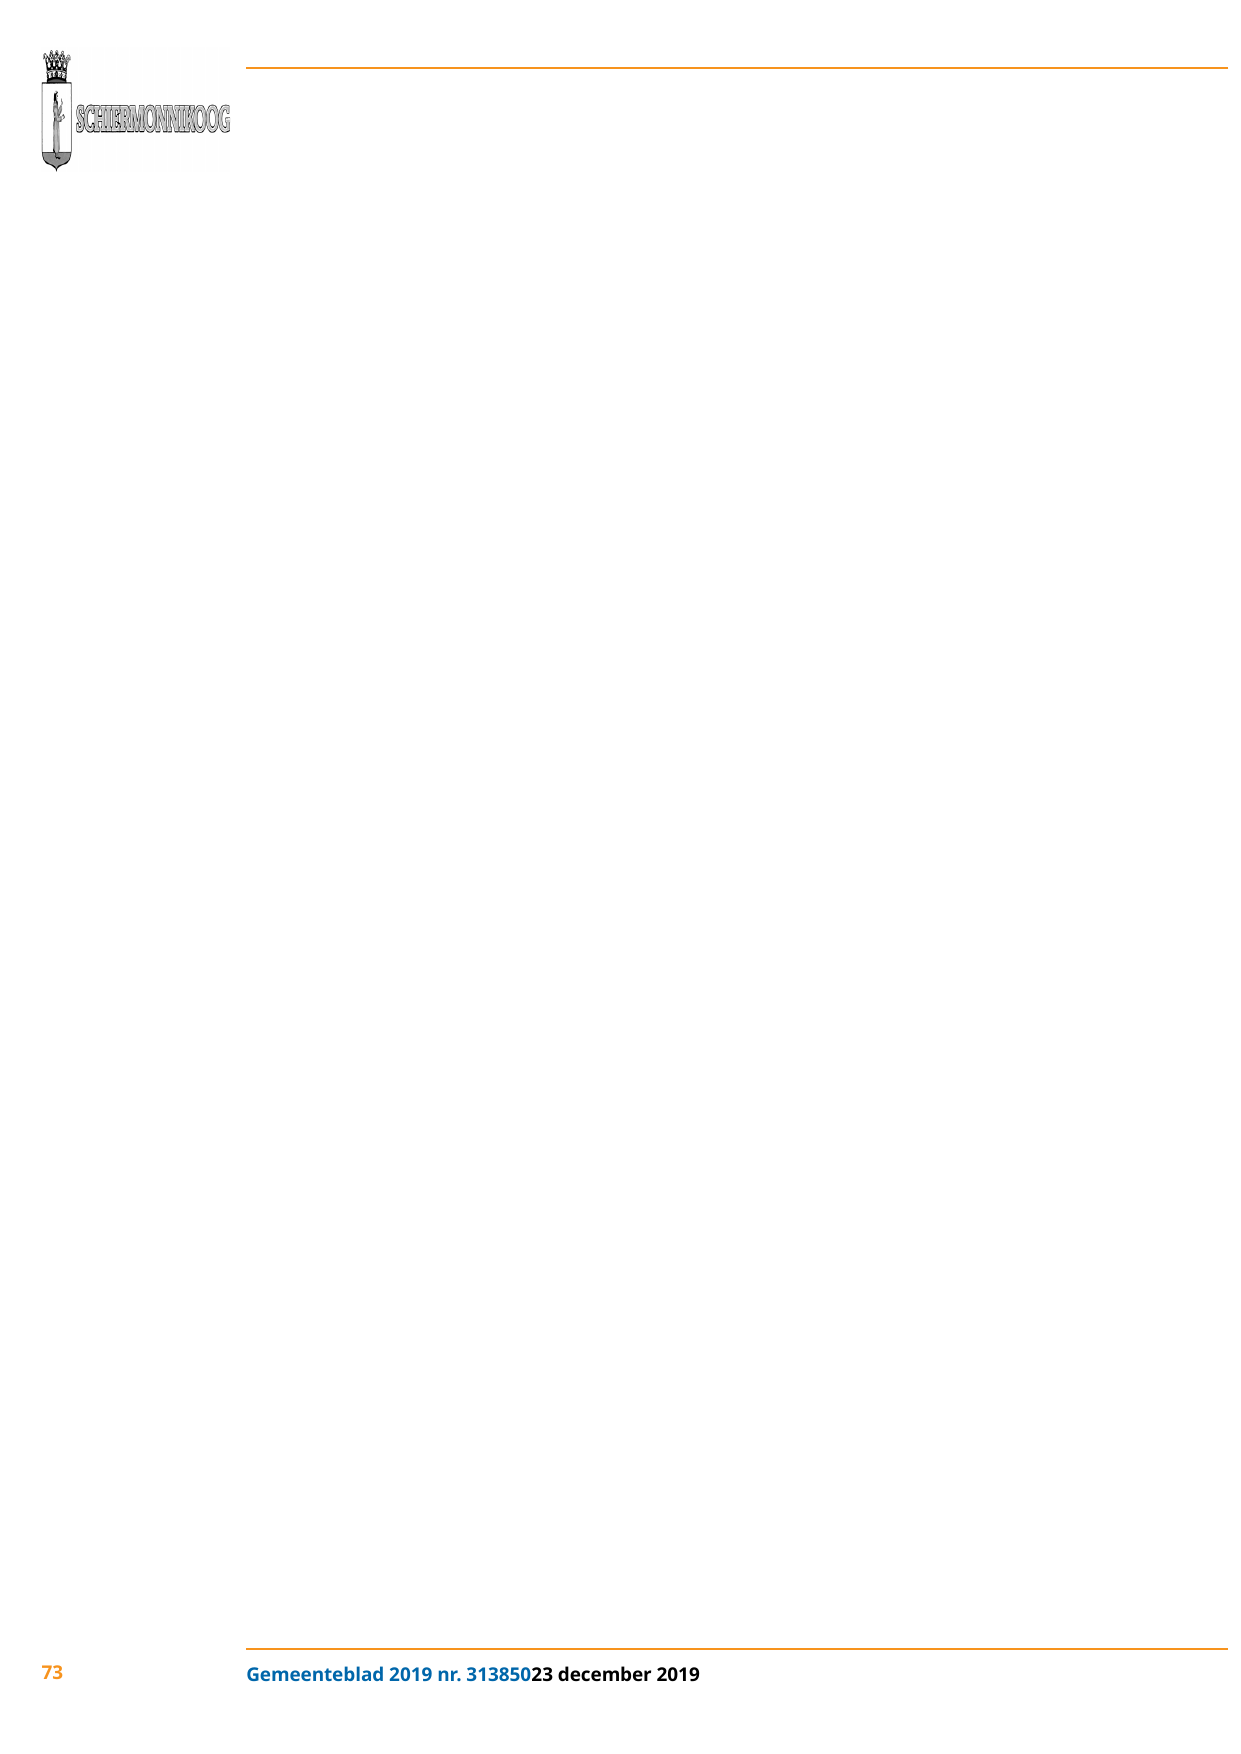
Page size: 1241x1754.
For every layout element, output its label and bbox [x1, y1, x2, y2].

picture [41, 47, 231, 172]
